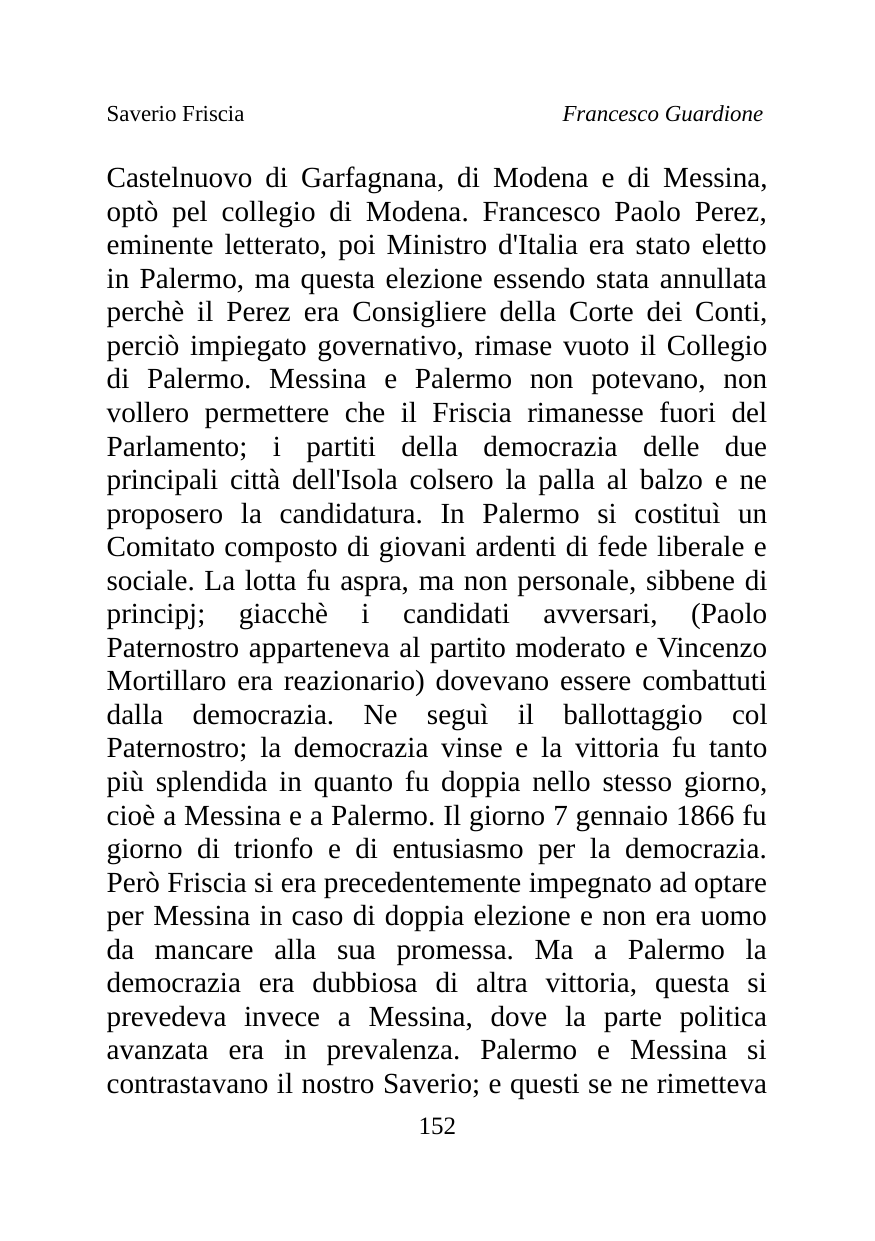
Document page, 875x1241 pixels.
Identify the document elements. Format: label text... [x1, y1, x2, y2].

text Castelnuovo di Garfagnana, di Modena e di Messina, optò pel collegio di Modena. Francesco Paolo Perez, eminente letterato, poi Ministro d'Italia era stato eletto in Palermo, ma questa elezione essendo stata annullata perchè il Perez era Consigliere della Corte dei Conti, perciò impiegato governativo, rimase vuoto il Collegio di Palermo. Messina e Palermo non potevano, non vollero permettere che il Friscia rimanesse fuori del Parlamento; i partiti della democrazia delle due principali città dell'Isola colsero la palla al balzo e ne proposero la candidatura. In Palermo si costituì un Comitato composto di giovani ardenti di fede liberale e sociale. La lotta fu aspra, ma non personale, sibbene di principj; giacchè i candidati avversari, (Paolo Paternostro apparteneva al partito moderato e Vincenzo Mortillaro era reazionario) dovevano essere combattuti dalla democrazia. Ne seguì il ballottaggio col Paternostro; la democrazia vinse e la vittoria fu tanto più splendida in quanto fu doppia nello stesso giorno, cioè a Messina e a Palermo. Il giorno 7 gennaio 1866 fu giorno di trionfo e di entusiasmo per la democrazia. Però Friscia si era precedentemente impegnato ad optare per Messina in caso di doppia elezione e non era uomo da mancare alla sua promessa. Ma a Palermo la democrazia era dubbiosa di altra vittoria, questa si prevedeva invece a Messina, dove la parte politica avanzata era in prevalenza. Palermo e Messina si contrastavano il nostro Saverio; e questi se ne rimetteva [106, 160, 768, 1099]
